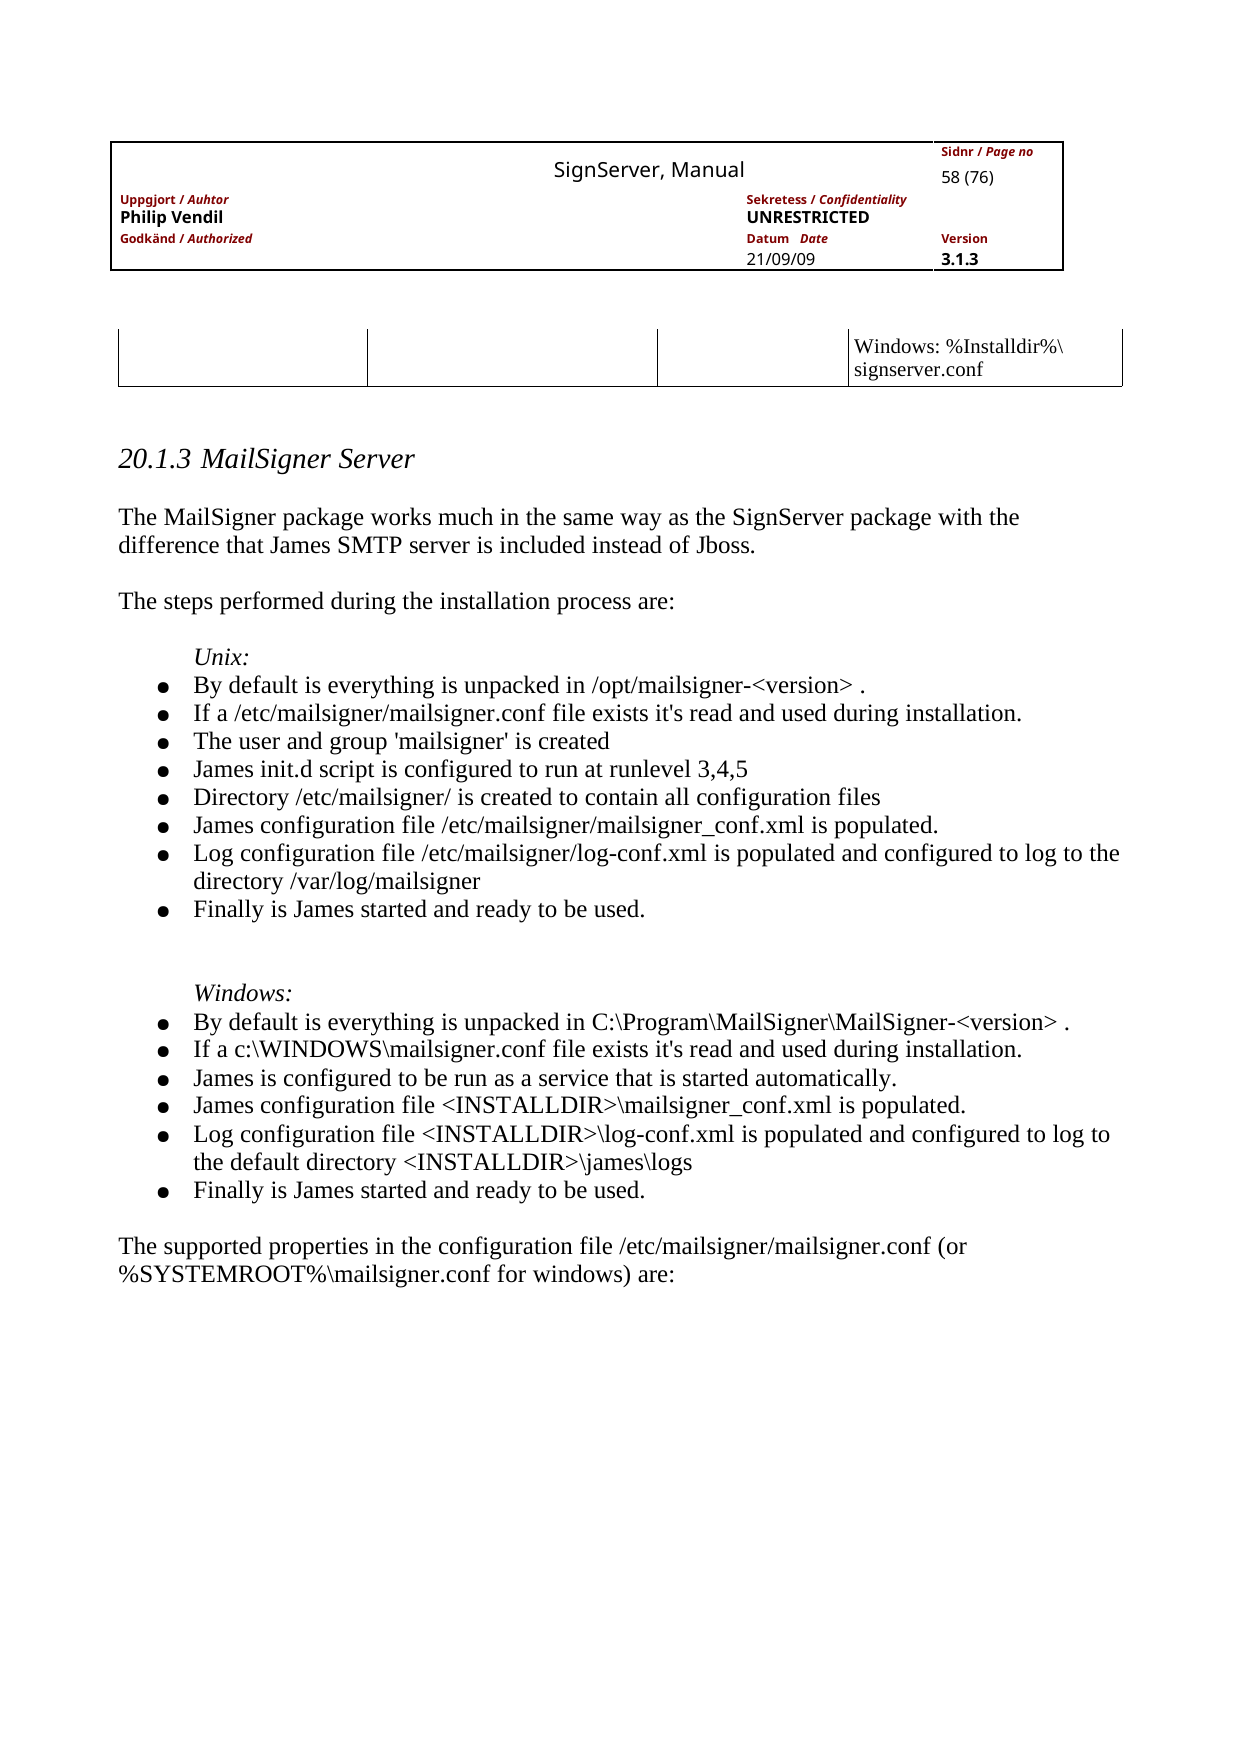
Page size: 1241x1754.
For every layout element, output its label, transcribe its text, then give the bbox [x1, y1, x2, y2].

table_cell [368, 329, 657, 386]
text Unix: [118, 643, 1122, 671]
list The user and group 'mailsigner' is created [156, 727, 1122, 755]
list By default is everything is unpacked in /opt/mailsigner-<version> . [156, 671, 1122, 699]
text The MailSigner package works much in the same way as the SignServer package with the difference that James SMTP server is included instead of Jboss. [118, 503, 1122, 559]
text The supported properties in the configuration file /etc/mailsigner/mailsigner.conf (or %SYSTEMROOT%\mailsigner.conf for windows) are: [118, 1203, 1122, 1288]
list James init.d script is configured to run at runlevel 3,4,5 [156, 755, 1122, 783]
subtitle MailSigner Server [118, 442, 1122, 475]
table_cell Windows: %Installdir%\signserver.conf [849, 329, 1122, 386]
list Directory /etc/mailsigner/ is created to contain all configuration files [156, 783, 1122, 811]
list James is configured to be run as a service that is started automatically. [156, 1063, 1122, 1091]
list By default is everything is unpacked in C:\Program\MailSigner\MailSigner-<version> . [156, 1007, 1122, 1035]
text Windows: [118, 979, 1122, 1007]
text The steps performed during the installation process are: [118, 587, 1122, 643]
list James configuration file /etc/mailsigner/mailsigner_conf.xml is populated. [156, 811, 1122, 839]
table_cell [658, 329, 848, 386]
table_cell [119, 329, 367, 386]
list If a c:\WINDOWS\mailsigner.conf file exists it's read and used during installation. [156, 1035, 1122, 1063]
list Log configuration file /etc/mailsigner/log-conf.xml is populated and configured to log to the directory /var/log/mailsigner [156, 839, 1122, 895]
list Log configuration file <INSTALLDIR>\log-conf.xml is populated and configured to log to the default directory <INSTALLDIR>\james\logs [156, 1119, 1122, 1176]
list Finally is James started and ready to be used. [156, 1176, 1122, 1203]
list Finally is James started and ready to be used. [156, 895, 1122, 923]
list James configuration file <INSTALLDIR>\mailsigner_conf.xml is populated. [156, 1091, 1122, 1119]
list If a /etc/mailsigner/mailsigner.conf file exists it's read and used during installation. [156, 699, 1122, 727]
